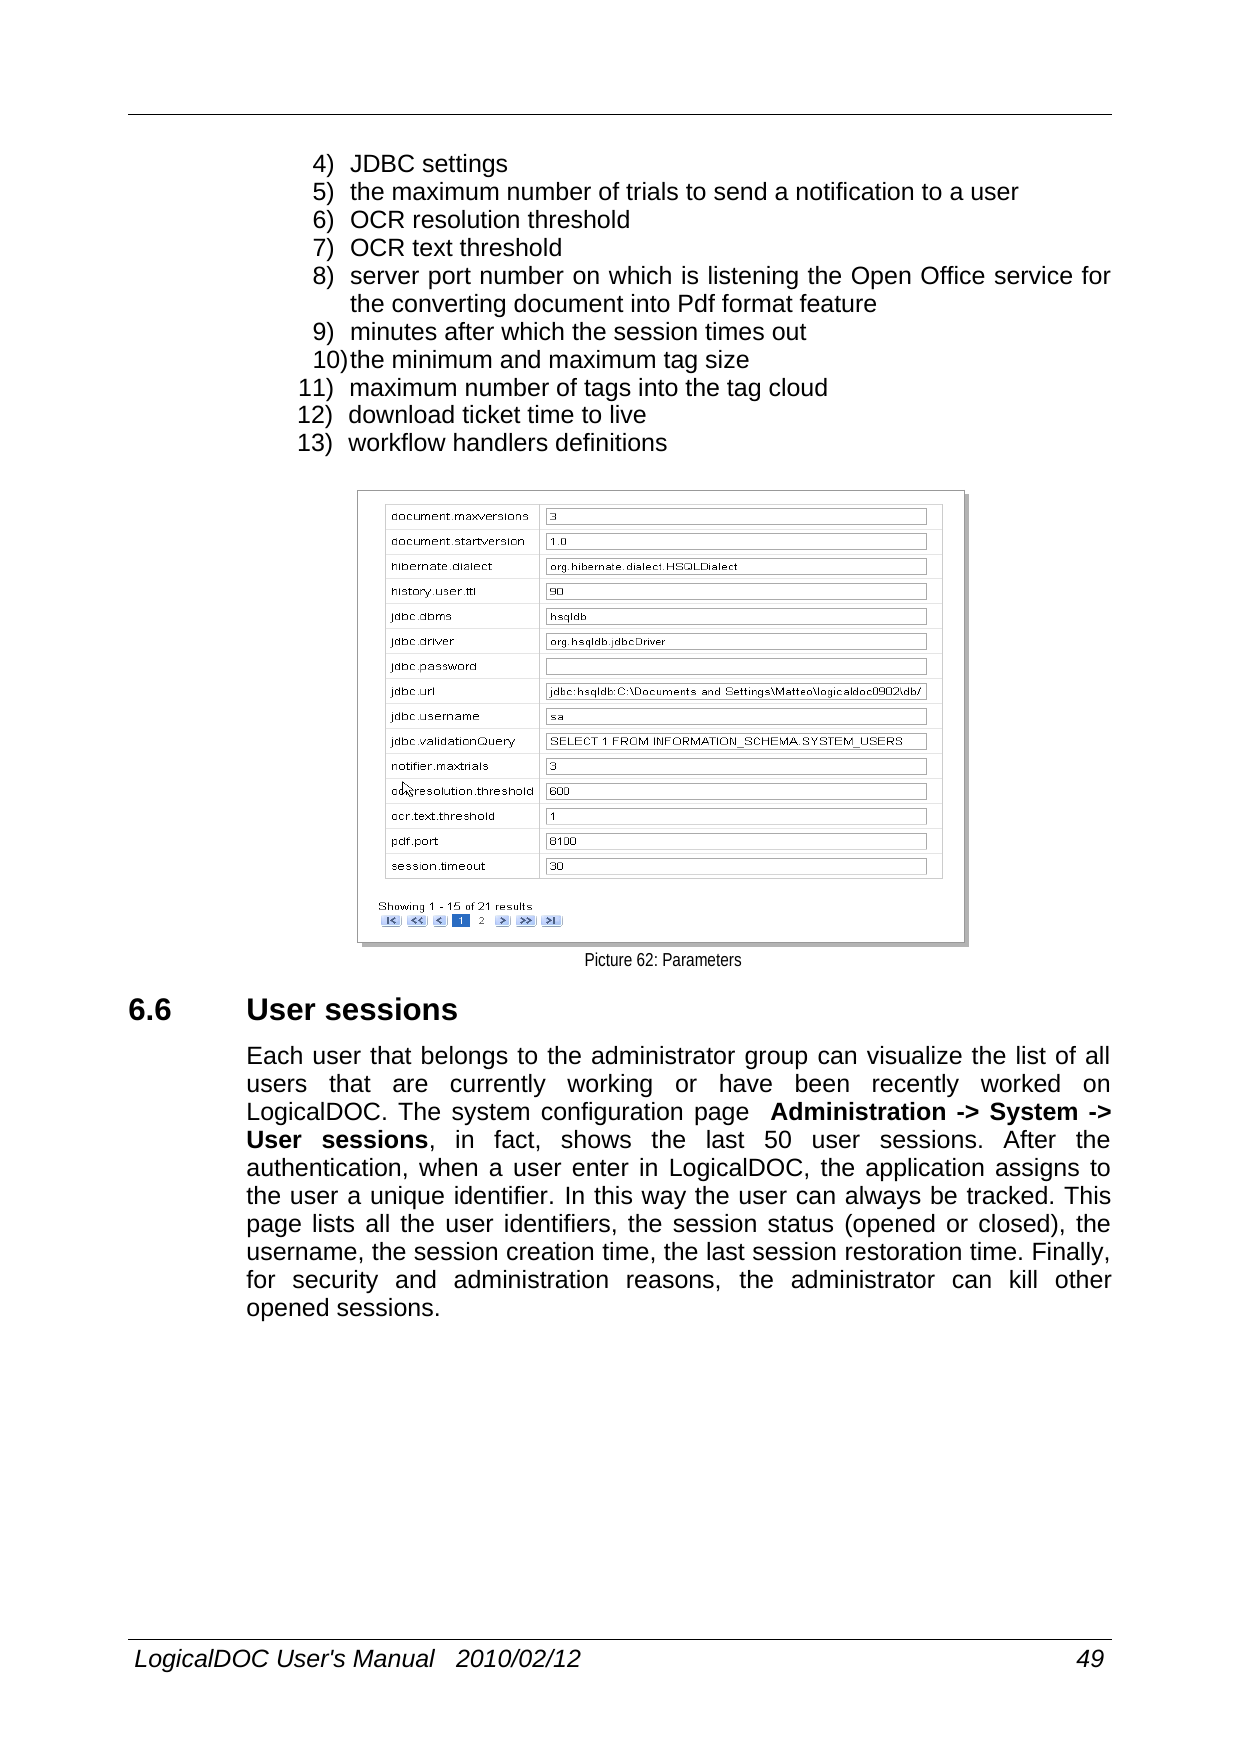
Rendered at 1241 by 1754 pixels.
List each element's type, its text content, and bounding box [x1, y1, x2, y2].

list the maximum number of trials to send a notification to a user [312, 178, 1112, 206]
list workflow handlers definitions [297, 429, 1112, 457]
list server port number on which is listening the Open Office service for the converting document into Pdf format feature [312, 262, 1112, 317]
list JDBC settings [312, 150, 1112, 178]
list download ticket time to live [297, 401, 1112, 429]
text Each user that belongs to the administrator group can visualize the list of all users that are currently working or have been recently worked on LogicalDOC. The system configuration page Administration -> System -> User sessions, in fact, shows the last 50 user sessions. After the authentication, when a user enter in LogicalDOC, the application assigns to the user a unique identifier. In this way the user can always be tracked. This page lists all the user identifiers, the session status (opened or closed), the username, the session creation time, the last session restoration time. Finally, for security and administration reasons, the administrator can kill other opened sessions. [246, 1042, 1112, 1321]
list minutes after which the session times out [312, 317, 1112, 345]
list the minimum and maximum tag size [312, 345, 1112, 373]
subtitle User sessions [128, 934, 1112, 1027]
list maximum number of tags into the tag cloud [298, 373, 1112, 401]
picture [373, 498, 948, 934]
list OCR resolution threshold [312, 206, 1112, 234]
list OCR text threshold [312, 234, 1112, 262]
list Picture 62: Parameters [357, 943, 968, 967]
